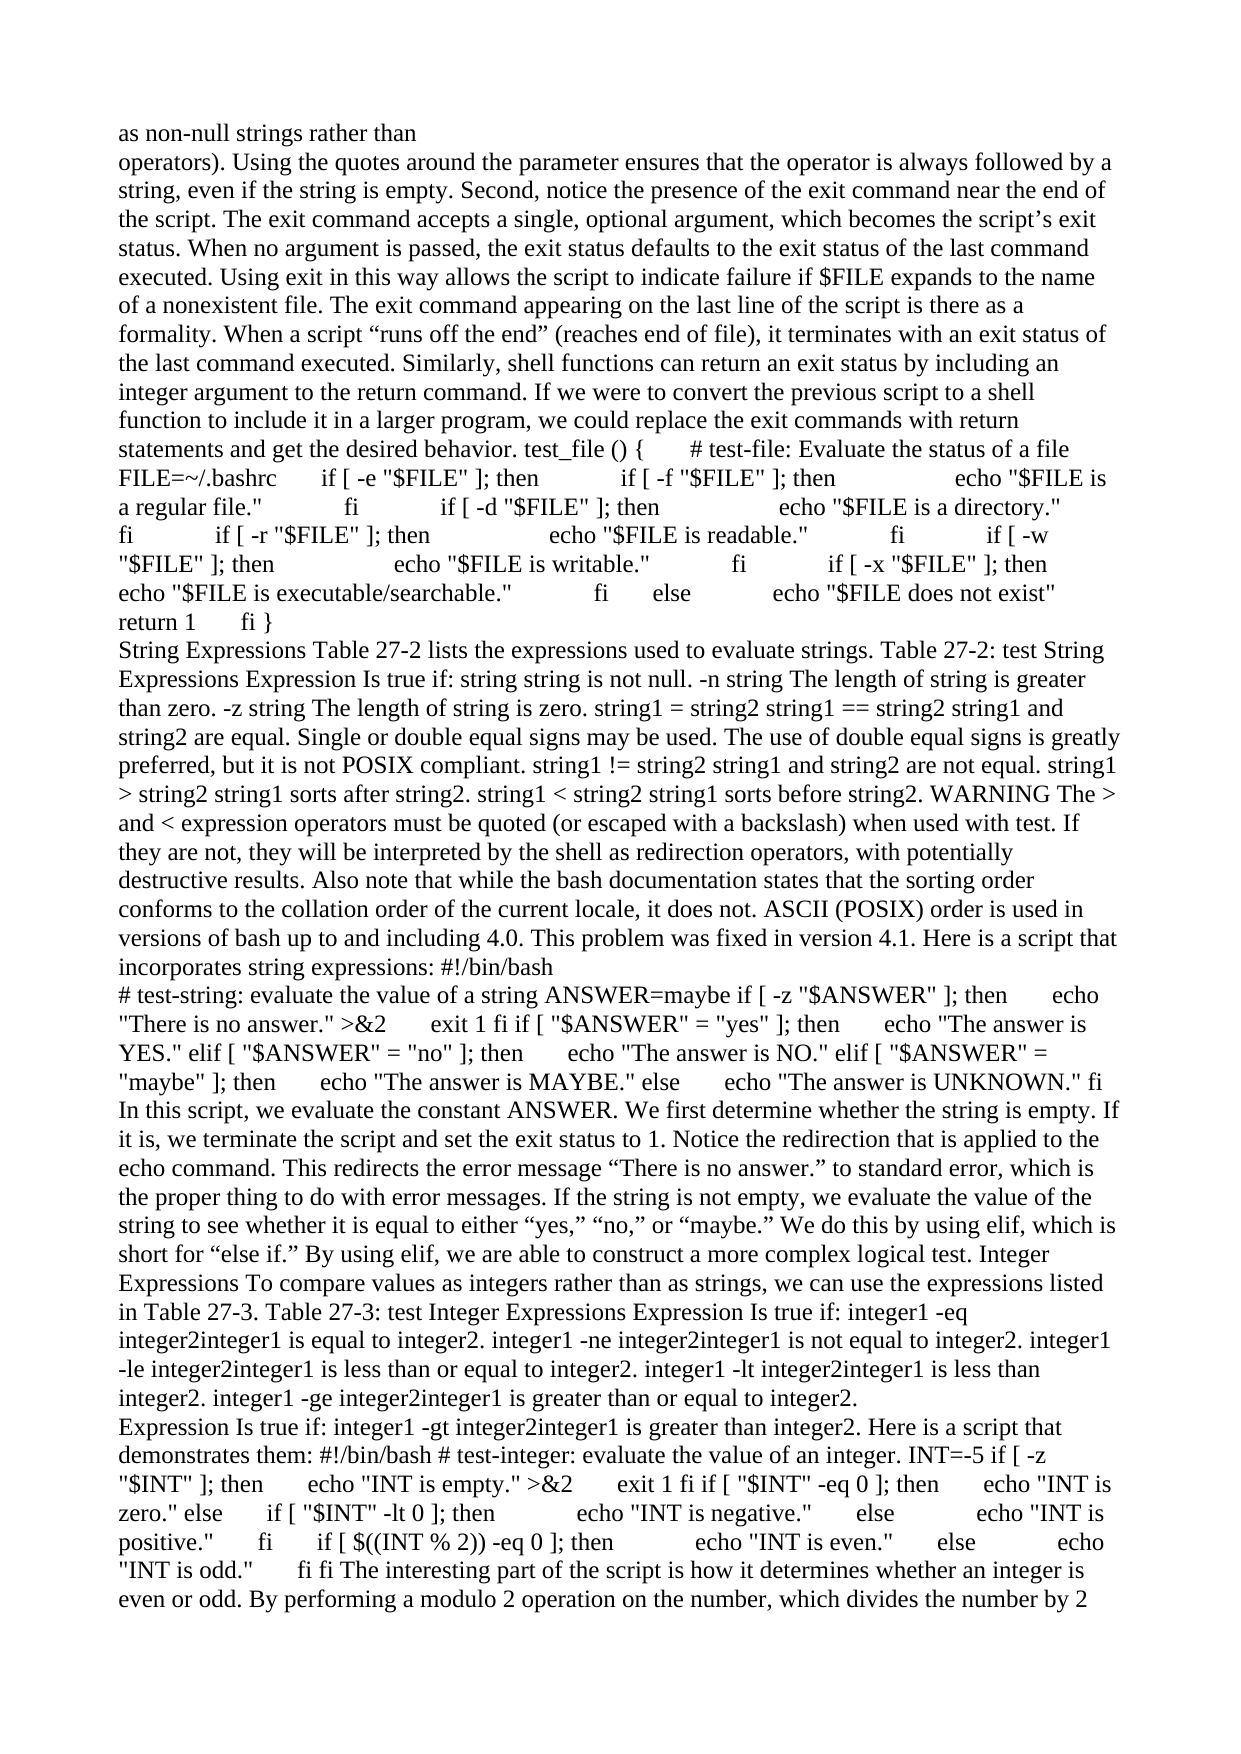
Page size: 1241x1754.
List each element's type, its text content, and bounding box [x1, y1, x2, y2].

text as non-null strings rather than [118, 118, 1122, 147]
text Expression Is true if: integer1 -gt integer2integer1 is greater than integer2. Here is a script that demonstrates them: #!/bin/bash # test-integer: evaluate the value of an integer. INT=-5 if [ -z "$INT" ]; then echo "INT is empty." >&2 exit 1 fi if [ "$INT" -eq 0 ]; then echo "INT is zero." else if [ "$INT" -lt 0 ]; then echo "INT is negative." else echo "INT is positive." fi if [ $((INT % 2)) -eq 0 ]; then echo "INT is even." else echo "INT is odd." fi fi The interesting part of the script is how it determines whether an integer is even or odd. By performing a modulo 2 operation on the number, which divides the number by 2 [118, 1412, 1122, 1613]
text operators). Using the quotes around the parameter ensures that the operator is always followed by a string, even if the string is empty. Second, notice the presence of the exit command near the end of the script. The exit command accepts a single, optional argument, which becomes the script’s exit status. When no argument is passed, the exit status defaults to the exit status of the last command executed. Using exit in this way allows the script to indicate failure if $FILE expands to the name of a nonexistent file. The exit command appearing on the last line of the script is there as a formality. When a script “runs off the end” (reaches end of file), it terminates with an exit status of the last command executed. Similarly, shell functions can return an exit status by including an integer argument to the return command. If we were to convert the previous script to a shell function to include it in a larger program, we could replace the exit commands with return statements and get the desired behavior. test_file () { # test-file: Evaluate the status of a file FILE=~/.bashrc if [ -e "$FILE" ]; then if [ -f "$FILE" ]; then echo "$FILE is a regular file." fi if [ -d "$FILE" ]; then echo "$FILE is a directory." fi if [ -r "$FILE" ]; then echo "$FILE is readable." fi if [ -w "$FILE" ]; then echo "$FILE is writable." fi if [ -x "$FILE" ]; then echo "$FILE is executable/searchable." fi else echo "$FILE does not exist" return 1 fi } [118, 147, 1122, 636]
text # test-string: evaluate the value of a string ANSWER=maybe if [ -z "$ANSWER" ]; then echo "There is no answer." >&2 exit 1 fi if [ "$ANSWER" = "yes" ]; then echo "The answer is YES." elif [ "$ANSWER" = "no" ]; then echo "The answer is NO." elif [ "$ANSWER" = "maybe" ]; then echo "The answer is MAYBE." else echo "The answer is UNKNOWN." fi In this script, we evaluate the constant ANSWER. We first determine whether the string is empty. If it is, we terminate the script and set the exit status to 1. Notice the redirection that is applied to the echo command. This redirects the error message “There is no answer.” to standard error, which is the proper thing to do with error messages. If the string is not empty, we evaluate the value of the string to see whether it is equal to either “yes,” “no,” or “maybe.” We do this by using elif, which is short for “else if.” By using elif, we are able to construct a more complex logical test. Integer Expressions To compare values as integers rather than as strings, we can use the expressions listed in Table 27-3. Table 27-3: test Integer Expressions Expression Is true if: integer1 -eq integer2integer1 is equal to integer2. integer1 -ne integer2integer1 is not equal to integer2. integer1 -le integer2integer1 is less than or equal to integer2. integer1 -lt integer2integer1 is less than integer2. integer1 -ge integer2integer1 is greater than or equal to integer2. [118, 981, 1122, 1412]
text String Expressions Table 27-2 lists the expressions used to evaluate strings. Table 27-2: test String Expressions Expression Is true if: string string is not null. -n string The length of string is greater than zero. -z string The length of string is zero. string1 = string2 string1 == string2 string1 and string2 are equal. Single or double equal signs may be used. The use of double equal signs is greatly preferred, but it is not POSIX compliant. string1 != string2 string1 and string2 are not equal. string1 > string2 string1 sorts after string2. string1 < string2 string1 sorts before string2. WARNING The > and < expression operators must be quoted (or escaped with a backslash) when used with test. If they are not, they will be interpreted by the shell as redirection operators, with potentially destructive results. Also note that while the bash documentation states that the sorting order conforms to the collation order of the current locale, it does not. ASCII (POSIX) order is used in versions of bash up to and including 4.0. This problem was fixed in version 4.1. Here is a script that incorporates string expressions: #!/bin/bash [118, 636, 1122, 981]
